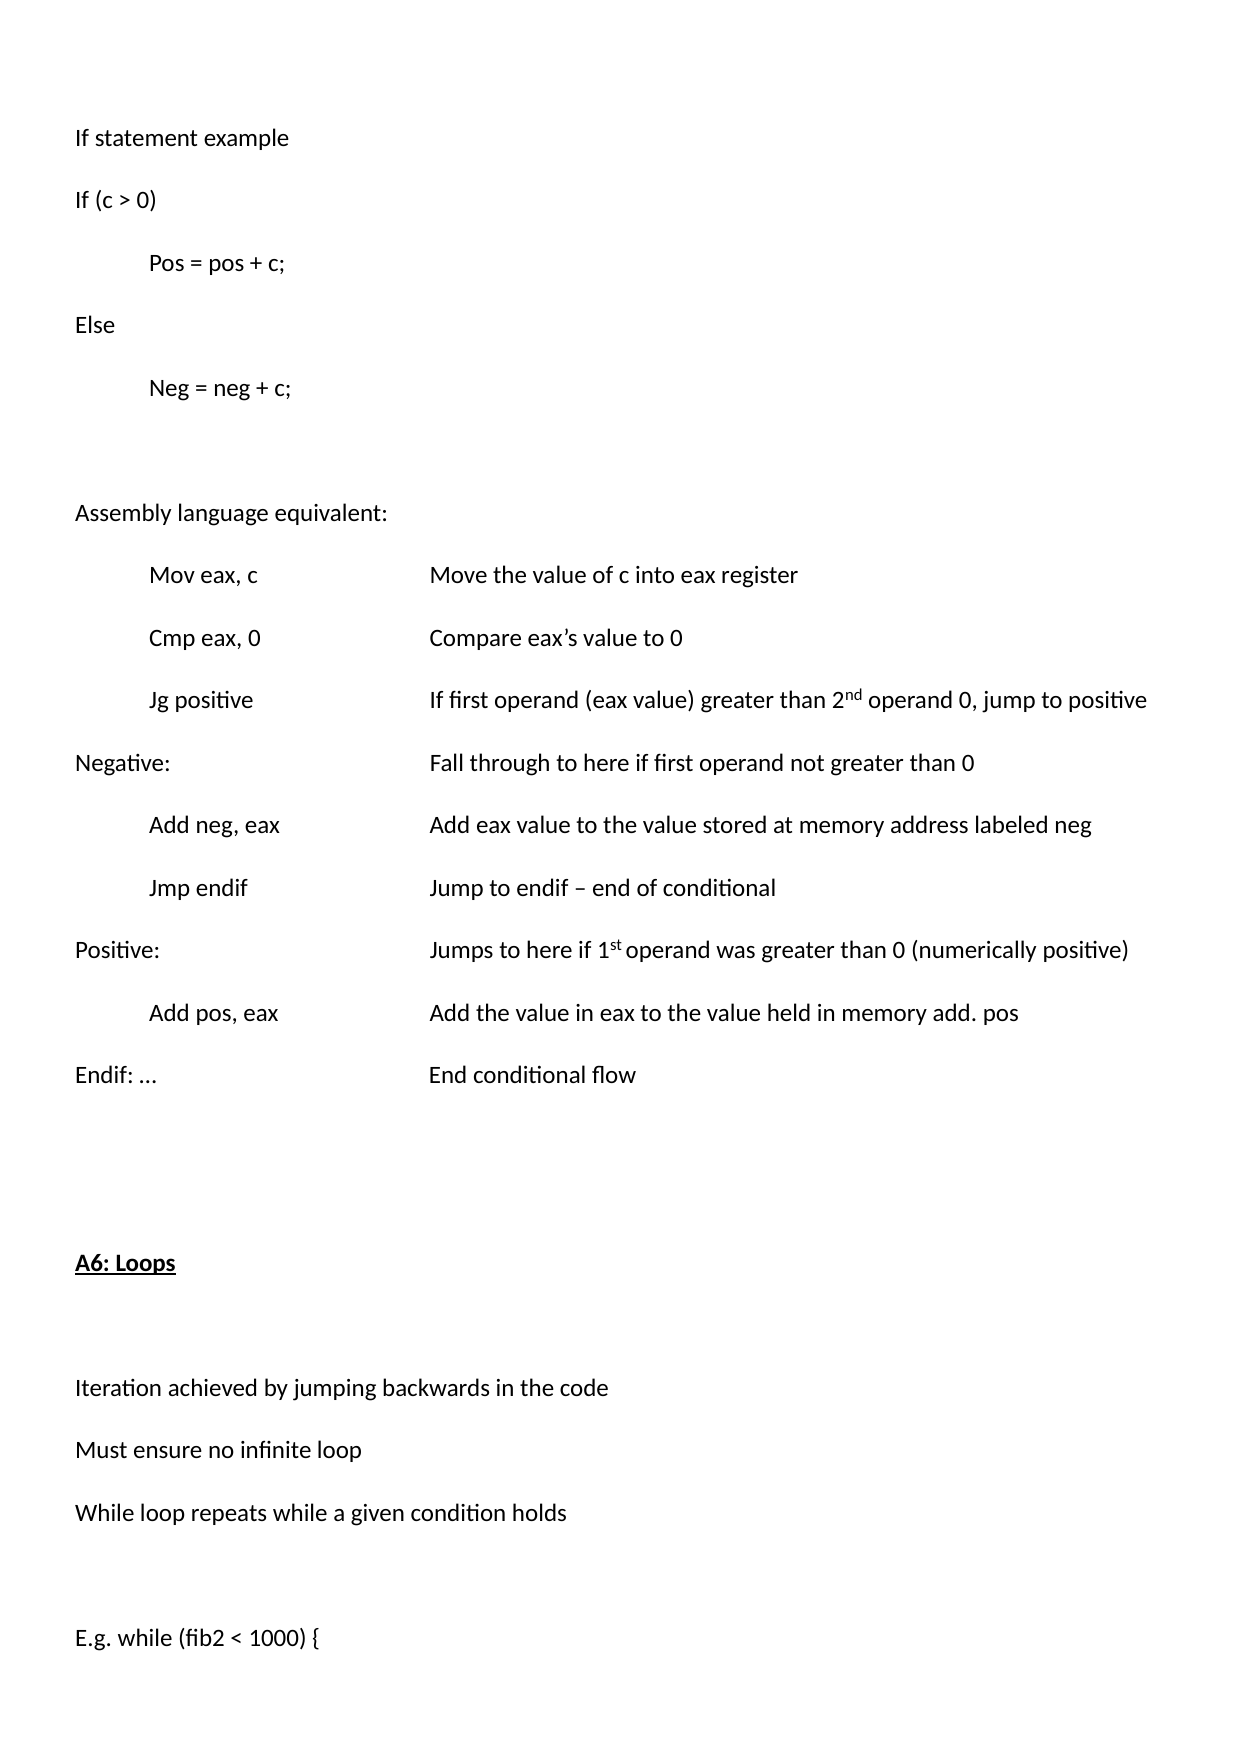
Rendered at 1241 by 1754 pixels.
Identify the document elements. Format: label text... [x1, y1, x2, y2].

text If (c > 0) [75, 158, 1166, 221]
text Positive: Jumps to here if 1st operand was greater than 0 (numerically positive) [75, 908, 1166, 971]
text Iteration achieved by jumping backwards in the code [75, 1346, 1166, 1408]
text Mov eax, c Move the value of c into eax register [75, 533, 1166, 596]
text Jg positive If first operand (eax value) greater than 2nd operand 0, jump to positive [75, 658, 1166, 721]
text Assembly language equivalent: [75, 471, 1166, 533]
text Must ensure no infinite loop [75, 1408, 1166, 1471]
text Add neg, eax Add eax value to the value stored at memory address labeled neg [75, 783, 1166, 846]
text Else [75, 283, 1166, 346]
text A6: Loops [75, 1221, 1166, 1283]
text Jmp endif Jump to endif – end of conditional [75, 846, 1166, 908]
text While loop repeats while a given condition holds [75, 1471, 1166, 1533]
text E.g. while (fib2 < 1000) { [75, 1596, 1166, 1658]
text Negative: Fall through to here if first operand not greater than 0 [75, 721, 1166, 783]
text Neg = neg + c; [75, 346, 1166, 408]
text Cmp eax, 0 Compare eax’s value to 0 [75, 596, 1166, 658]
text Add pos, eax Add the value in eax to the value held in memory add. pos [75, 971, 1166, 1033]
text If statement example [75, 96, 1166, 158]
text Pos = pos + c; [75, 221, 1166, 283]
text Endif: … End conditional flow [75, 1033, 1166, 1096]
